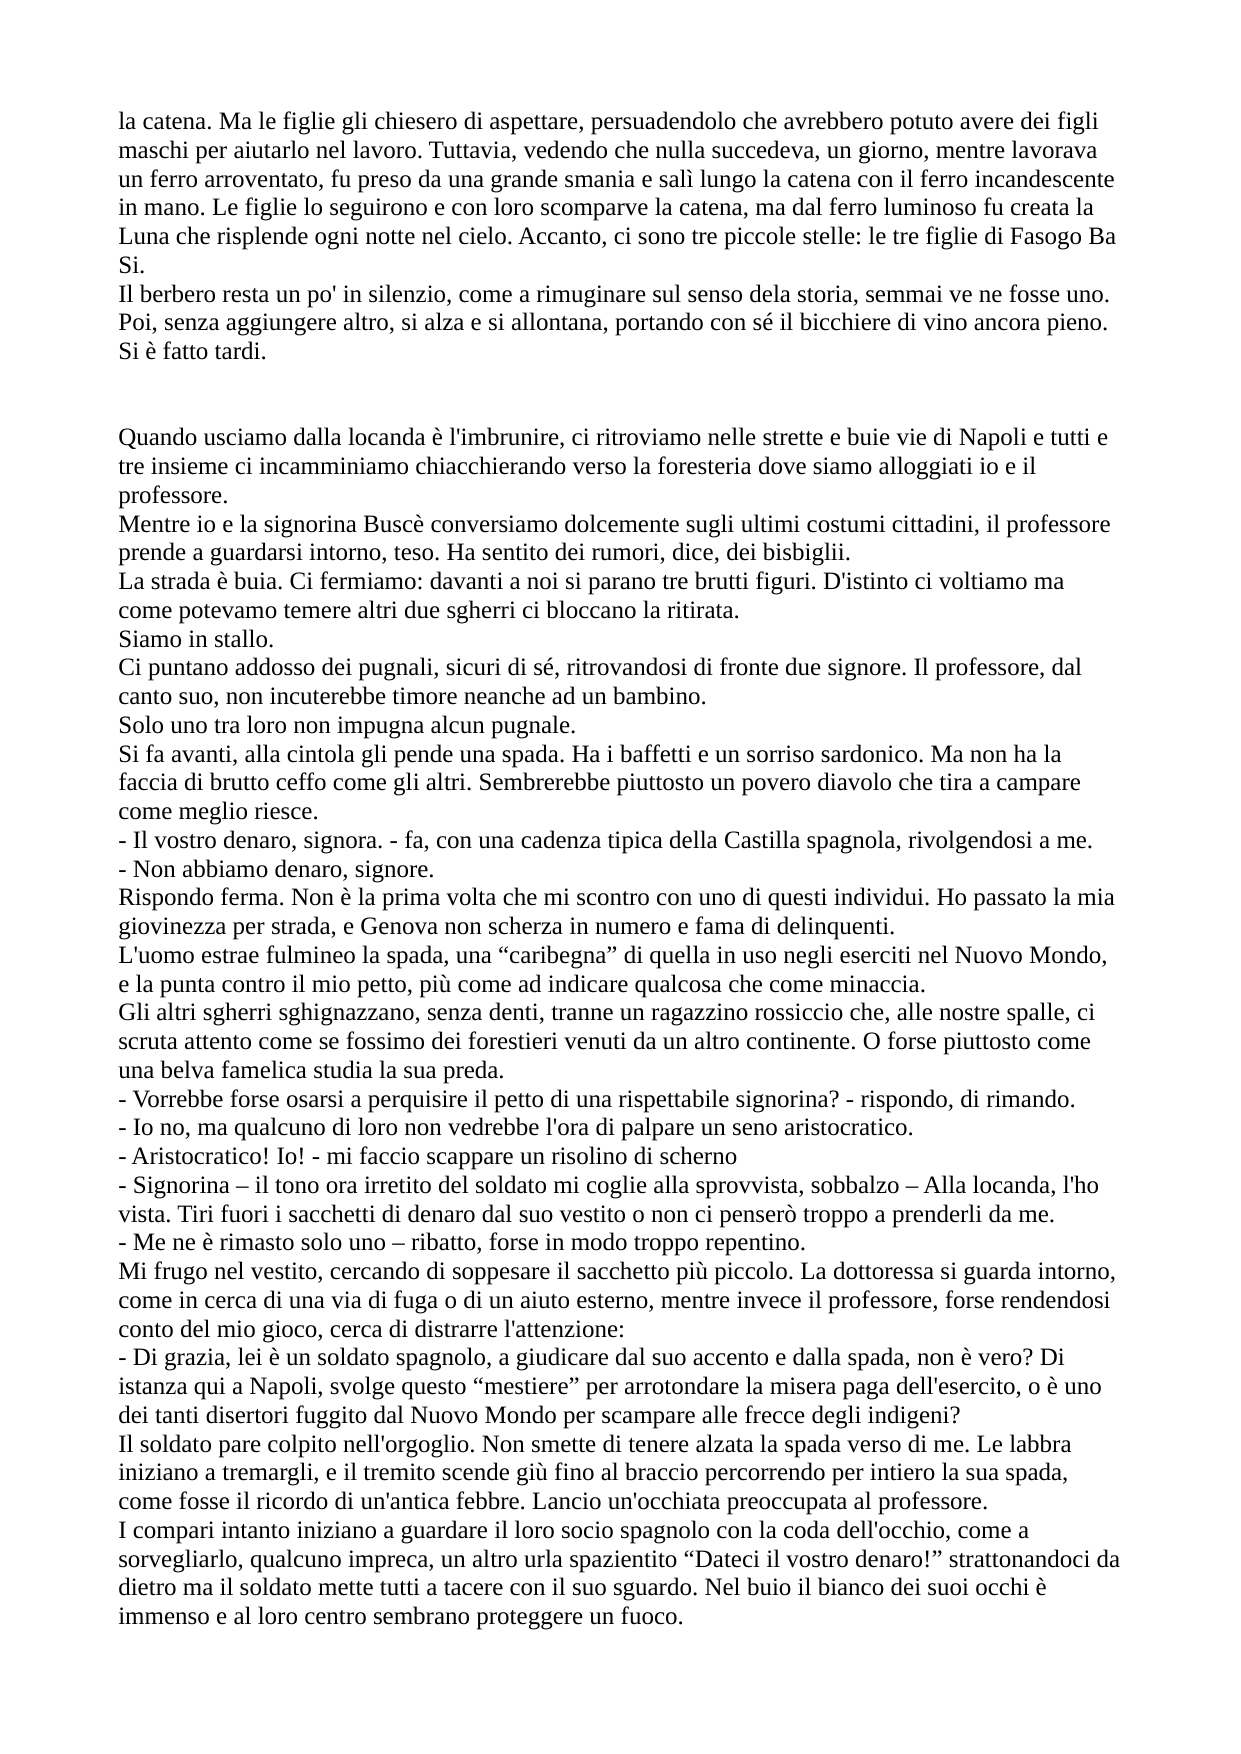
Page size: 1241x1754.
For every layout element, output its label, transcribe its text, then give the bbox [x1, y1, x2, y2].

text Il soldato pare colpito nell'orgoglio. Non smette di tenere alzata la spada verso di me. Le labbra iniziano a tremargli, e il tremito scende giù fino al braccio percorrendo per intiero la sua spada, come fosse il ricordo di un'antica febbre. Lancio un'occhiata preoccupata al professore. [118, 1429, 1122, 1515]
text Poi, senza aggiungere altro, si alza e si allontana, portando con sé il bicchiere di vino ancora pieno. [118, 307, 1122, 336]
text Si fa avanti, alla cintola gli pende una spada. Ha i baffetti e un sorriso sardonico. Ma non ha la faccia di brutto ceffo come gli altri. Sembrerebbe piuttosto un povero diavolo che tira a campare come meglio riesce. [118, 739, 1122, 825]
text Gli altri sgherri sghignazzano, senza denti, tranne un ragazzino rossiccio che, alle nostre spalle, ci scruta attento come se fossimo dei forestieri venuti da un altro continente. O forse piuttosto come una belva famelica studia la sua preda. [118, 997, 1122, 1084]
text Si è fatto tardi. [118, 336, 1122, 365]
text - Vorrebbe forse osarsi a perquisire il petto di una rispettabile signorina? - rispondo, di rimando. [118, 1084, 1122, 1112]
text Solo uno tra loro non impugna alcun pugnale. [118, 710, 1122, 739]
text La strada è buia. Ci fermiamo: davanti a noi si parano tre brutti figuri. D'istinto ci voltiamo ma come potevamo temere altri due sgherri ci bloccano la ritirata. [118, 566, 1122, 624]
text - Signorina – il tono ora irretito del soldato mi coglie alla sprovvista, sobbalzo – Alla locanda, l'ho vista. Tiri fuori i sacchetti di denaro dal suo vestito o non ci penserò troppo a prenderli da me. [118, 1170, 1122, 1227]
text Il berbero resta un po' in silenzio, come a rimuginare sul senso dela storia, semmai ve ne fosse uno. [118, 279, 1122, 307]
text - Me ne è rimasto solo uno – ribatto, forse in modo troppo repentino. [118, 1227, 1122, 1256]
text - Io no, ma qualcuno di loro non vedrebbe l'ora di palpare un seno aristocratico. [118, 1112, 1122, 1141]
text I compari intanto iniziano a guardare il loro socio spagnolo con la coda dell'occhio, come a sorvegliarlo, qualcuno impreca, un altro urla spazientito “Dateci il vostro denaro!” strattonandoci da dietro ma il soldato mette tutti a tacere con il suo sguardo. Nel buio il bianco dei suoi occhi è immenso e al loro centro sembrano proteggere un fuoco. [118, 1515, 1122, 1630]
text Mi frugo nel vestito, cercando di soppesare il sacchetto più piccolo. La dottoressa si guarda intorno, come in cerca di una via di fuga o di un aiuto esterno, mentre invece il professore, forse rendendosi conto del mio gioco, cerca di distrarre l'attenzione: [118, 1256, 1122, 1342]
text - Aristocratico! Io! - mi faccio scappare un risolino di scherno [118, 1141, 1122, 1170]
text - Non abbiamo denaro, signore. [118, 854, 1122, 882]
text - Il vostro denaro, signora. - fa, con una cadenza tipica della Castilla spagnola, rivolgendosi a me. [118, 825, 1122, 854]
text Siamo in stallo. [118, 624, 1122, 652]
text Rispondo ferma. Non è la prima volta che mi scontro con uno di questi individui. Ho passato la mia giovinezza per strada, e Genova non scherza in numero e fama di delinquenti. [118, 882, 1122, 940]
text Ci puntano addosso dei pugnali, sicuri di sé, ritrovandosi di fronte due signore. Il professore, dal canto suo, non incuterebbe timore neanche ad un bambino. [118, 652, 1122, 710]
text la catena. Ma le figlie gli chiesero di aspettare, persuadendolo che avrebbero potuto avere dei figli maschi per aiutarlo nel lavoro. Tuttavia, vedendo che nulla succedeva, un giorno, mentre lavorava un ferro arroventato, fu preso da una grande smania e salì lungo la catena con il ferro incandescente in mano. Le figlie lo seguirono e con loro scomparve la catena, ma dal ferro luminoso fu creata la Luna che risplende ogni notte nel cielo. Accanto, ci sono tre piccole stelle: le tre figlie di Fasogo Ba Si. [118, 106, 1122, 279]
text Mentre io e la signorina Buscè conversiamo dolcemente sugli ultimi costumi cittadini, il professore prende a guardarsi intorno, teso. Ha sentito dei rumori, dice, dei bisbiglii. [118, 509, 1122, 566]
text L'uomo estrae fulmineo la spada, una “caribegna” di quella in uso negli eserciti nel Nuovo Mondo, e la punta contro il mio petto, più come ad indicare qualcosa che come minaccia. [118, 940, 1122, 997]
text - Di grazia, lei è un soldato spagnolo, a giudicare dal suo accento e dalla spada, non è vero? Di istanza qui a Napoli, svolge questo “mestiere” per arrotondare la misera paga dell'esercito, o è uno dei tanti disertori fuggito dal Nuovo Mondo per scampare alle frecce degli indigeni? [118, 1342, 1122, 1429]
text Quando usciamo dalla locanda è l'imbrunire, ci ritroviamo nelle strette e buie vie di Napoli e tutti e tre insieme ci incamminiamo chiacchierando verso la foresteria dove siamo alloggiati io e il professore. [118, 422, 1122, 509]
